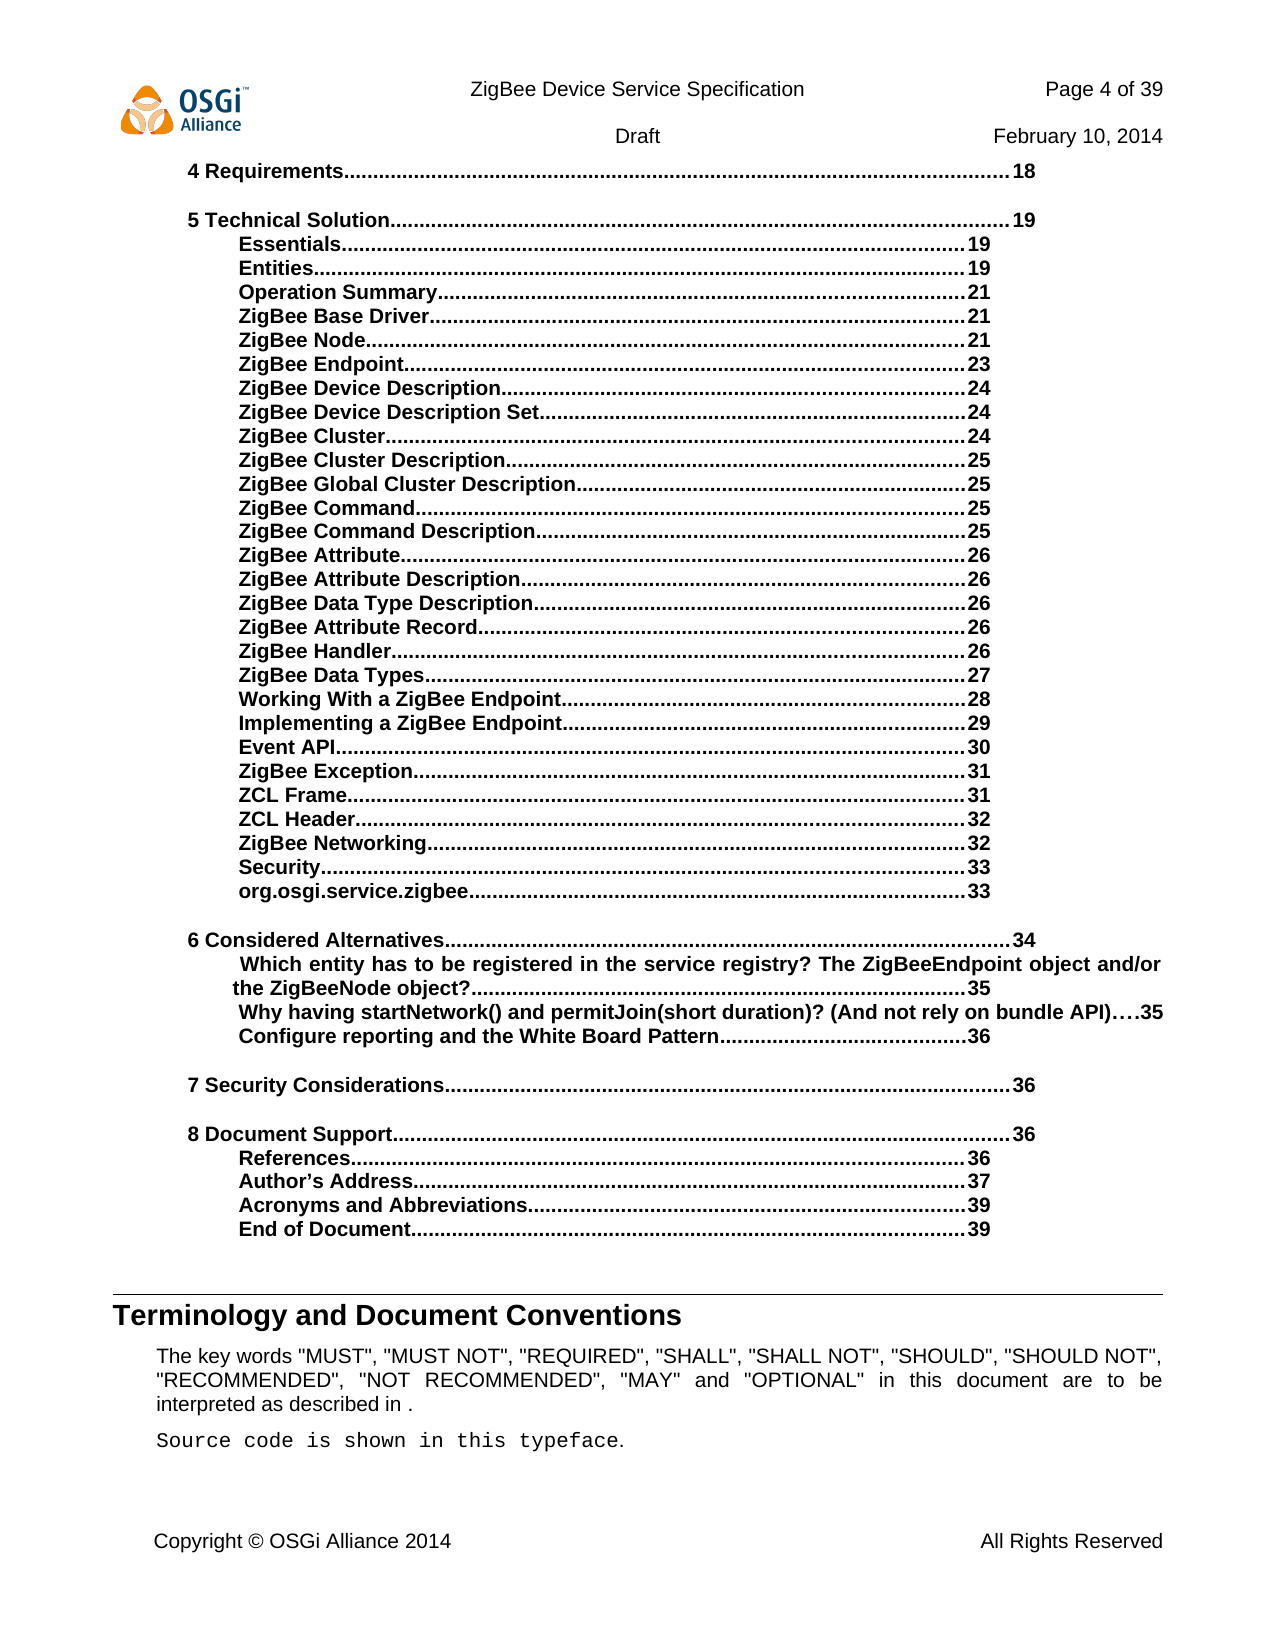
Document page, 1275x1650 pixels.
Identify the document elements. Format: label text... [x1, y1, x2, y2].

text ZigBee Data Type Description 26 [232, 591, 1163, 615]
text Which entity has to be registered in the service registry? The ZigBeeEndpoint object and/or the ZigBeeNode object? 35 [232, 952, 1163, 999]
subtitle Terminology and Document Conventions [112, 1295, 1163, 1331]
text References 36 [232, 1145, 1163, 1169]
picture [113, 78, 257, 142]
text Operation Summary 21 [232, 280, 1163, 304]
text ZigBee Device Description 24 [232, 376, 1163, 399]
text ZigBee Cluster Description 25 [232, 447, 1163, 471]
text Configure reporting and the White Board Pattern 36 [232, 1023, 1163, 1047]
text ZigBee Command 25 [232, 495, 1163, 519]
text Source code is shown in this typeface. [156, 1428, 1163, 1454]
text ZigBee Command Description 25 [232, 519, 1163, 543]
text Implementing a ZigBee Endpoint 29 [232, 711, 1163, 735]
text 8 Document Support 36 [187, 1121, 1163, 1145]
text ZCL Frame 31 [232, 783, 1163, 807]
text 4 Requirements 18 [187, 159, 1163, 183]
text ZigBee Exception 31 [232, 759, 1163, 783]
text Event API 30 [232, 735, 1163, 759]
text ZigBee Cluster 24 [232, 423, 1163, 447]
text ZigBee Endpoint 23 [232, 352, 1163, 376]
text ZigBee Node 21 [232, 328, 1163, 352]
text ZigBee Attribute Record 26 [232, 615, 1163, 639]
text ZigBee Attribute 26 [232, 543, 1163, 567]
text ZigBee Global Cluster Description 25 [232, 471, 1163, 495]
text ZigBee Data Types 27 [232, 663, 1163, 687]
text ZigBee Base Driver 21 [232, 304, 1163, 328]
text Acronyms and Abbreviations 39 [232, 1193, 1163, 1217]
text 6 Considered Alternatives 34 [187, 928, 1163, 952]
text ZigBee Attribute Description 26 [232, 567, 1163, 591]
text 7 Security Considerations 36 [187, 1072, 1163, 1096]
text ZigBee Handler 26 [232, 639, 1163, 663]
text ZCL Header 32 [232, 807, 1163, 831]
text Security 33 [232, 855, 1163, 879]
text The key words "MUST", "MUST NOT", "REQUIRED", "SHALL", "SHALL NOT", "SHOULD", "SHOULD NOT", "RECOMMENDED", "NOT RECOMMENDED", "MAY" and "OPTIONAL" in this document are to be interpreted as described in . [156, 1343, 1163, 1415]
text Working With a ZigBee Endpoint 28 [232, 687, 1163, 711]
text Author’s Address 37 [232, 1169, 1163, 1193]
text Entities 19 [232, 256, 1163, 280]
text org.osgi.service.zigbee 33 [232, 879, 1163, 903]
text Essentials 19 [232, 232, 1163, 256]
text Why having startNetwork() and permitJoin(short duration)? (And not rely on bundle API) 35 [232, 999, 1163, 1023]
text End of Document 39 [232, 1217, 1163, 1241]
text 5 Technical Solution 19 [187, 208, 1163, 232]
text ZigBee Device Description Set 24 [232, 399, 1163, 423]
text ZigBee Networking 32 [232, 831, 1163, 855]
